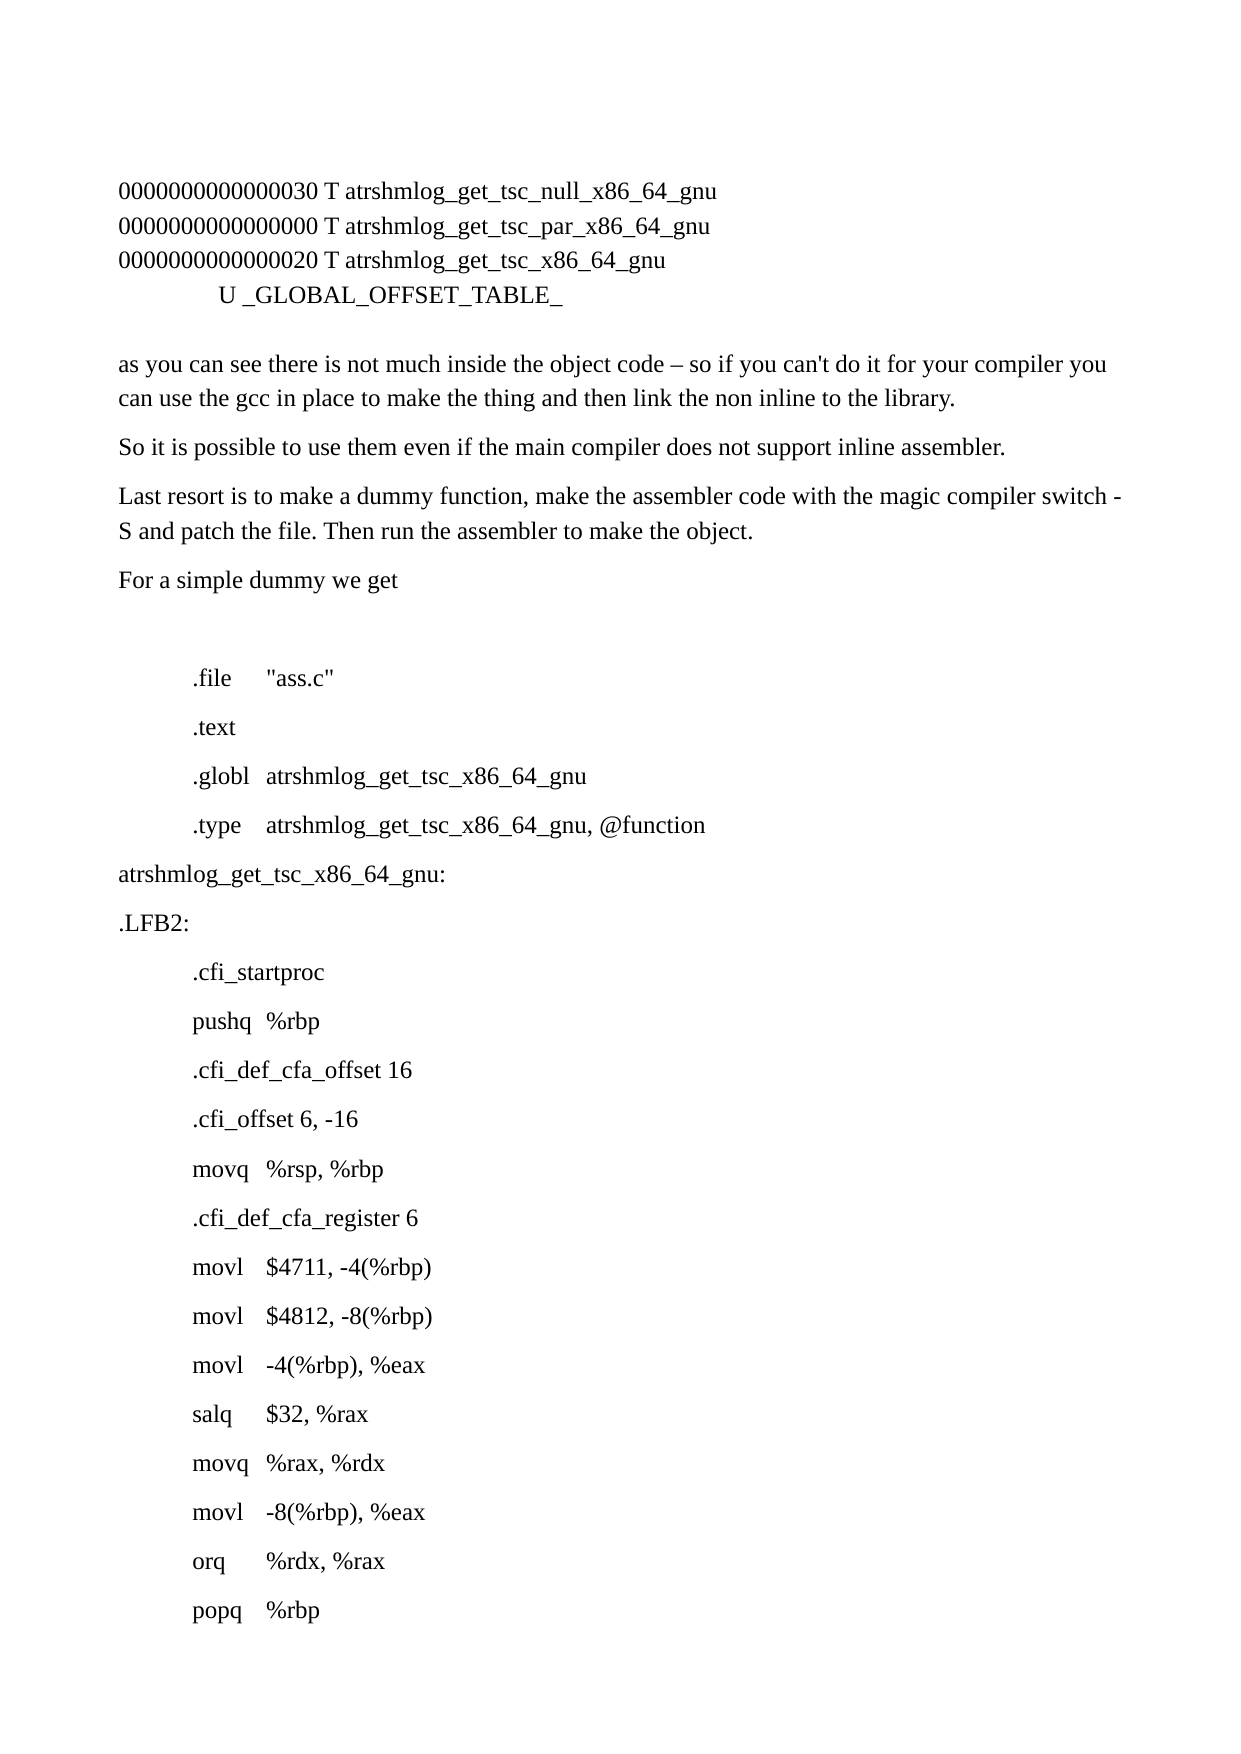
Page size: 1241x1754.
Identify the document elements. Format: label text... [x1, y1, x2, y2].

text .file "ass.c" [118, 663, 1122, 692]
text .cfi_offset 6, -16 [118, 1104, 1122, 1133]
text popq %rbp [118, 1595, 1122, 1624]
text movl -8(%rbp), %eax [118, 1497, 1122, 1526]
text For a simple dummy we get [118, 565, 1122, 594]
text atrshmlog_get_tsc_x86_64_gnu: [118, 859, 1122, 888]
text .cfi_startproc [118, 957, 1122, 986]
text Last resort is to make a dummy function, make the assembler code with the magic compiler switch -S and patch the file. Then run the assembler to make the object. [118, 481, 1122, 544]
text .LFB2: [118, 908, 1122, 937]
text salq $32, %rax [118, 1399, 1122, 1428]
text pushq %rbp [118, 1006, 1122, 1035]
text movl $4711, -4(%rbp) [118, 1252, 1122, 1281]
text movq %rsp, %rbp [118, 1154, 1122, 1182]
text 0000000000000030 T atrshmlog_get_tsc_null_x86_64_gnu 0000000000000000 T atrshmlog_get_tsc_par_x86_64_gnu 0000000000000020 T atrshmlog_get_tsc_x86_64_gnu U _GLOBAL_OFFSET_TABLE_ as you can see there is not much inside the object code – so if you can't do it for your compiler you can use the gcc in place to make the thing and then link the non inline to the library. [118, 176, 1122, 412]
text orq %rdx, %rax [118, 1546, 1122, 1575]
text .cfi_def_cfa_register 6 [118, 1203, 1122, 1231]
text .globl atrshmlog_get_tsc_x86_64_gnu [118, 761, 1122, 790]
text movl $4812, -8(%rbp) [118, 1301, 1122, 1329]
text .type atrshmlog_get_tsc_x86_64_gnu, @function [118, 810, 1122, 839]
text .cfi_def_cfa_offset 16 [118, 1056, 1122, 1084]
text movq %rax, %rdx [118, 1448, 1122, 1477]
text movl -4(%rbp), %eax [118, 1350, 1122, 1379]
text So it is possible to use them even if the main compiler does not support inline assembler. [118, 432, 1122, 461]
text .text [118, 712, 1122, 741]
